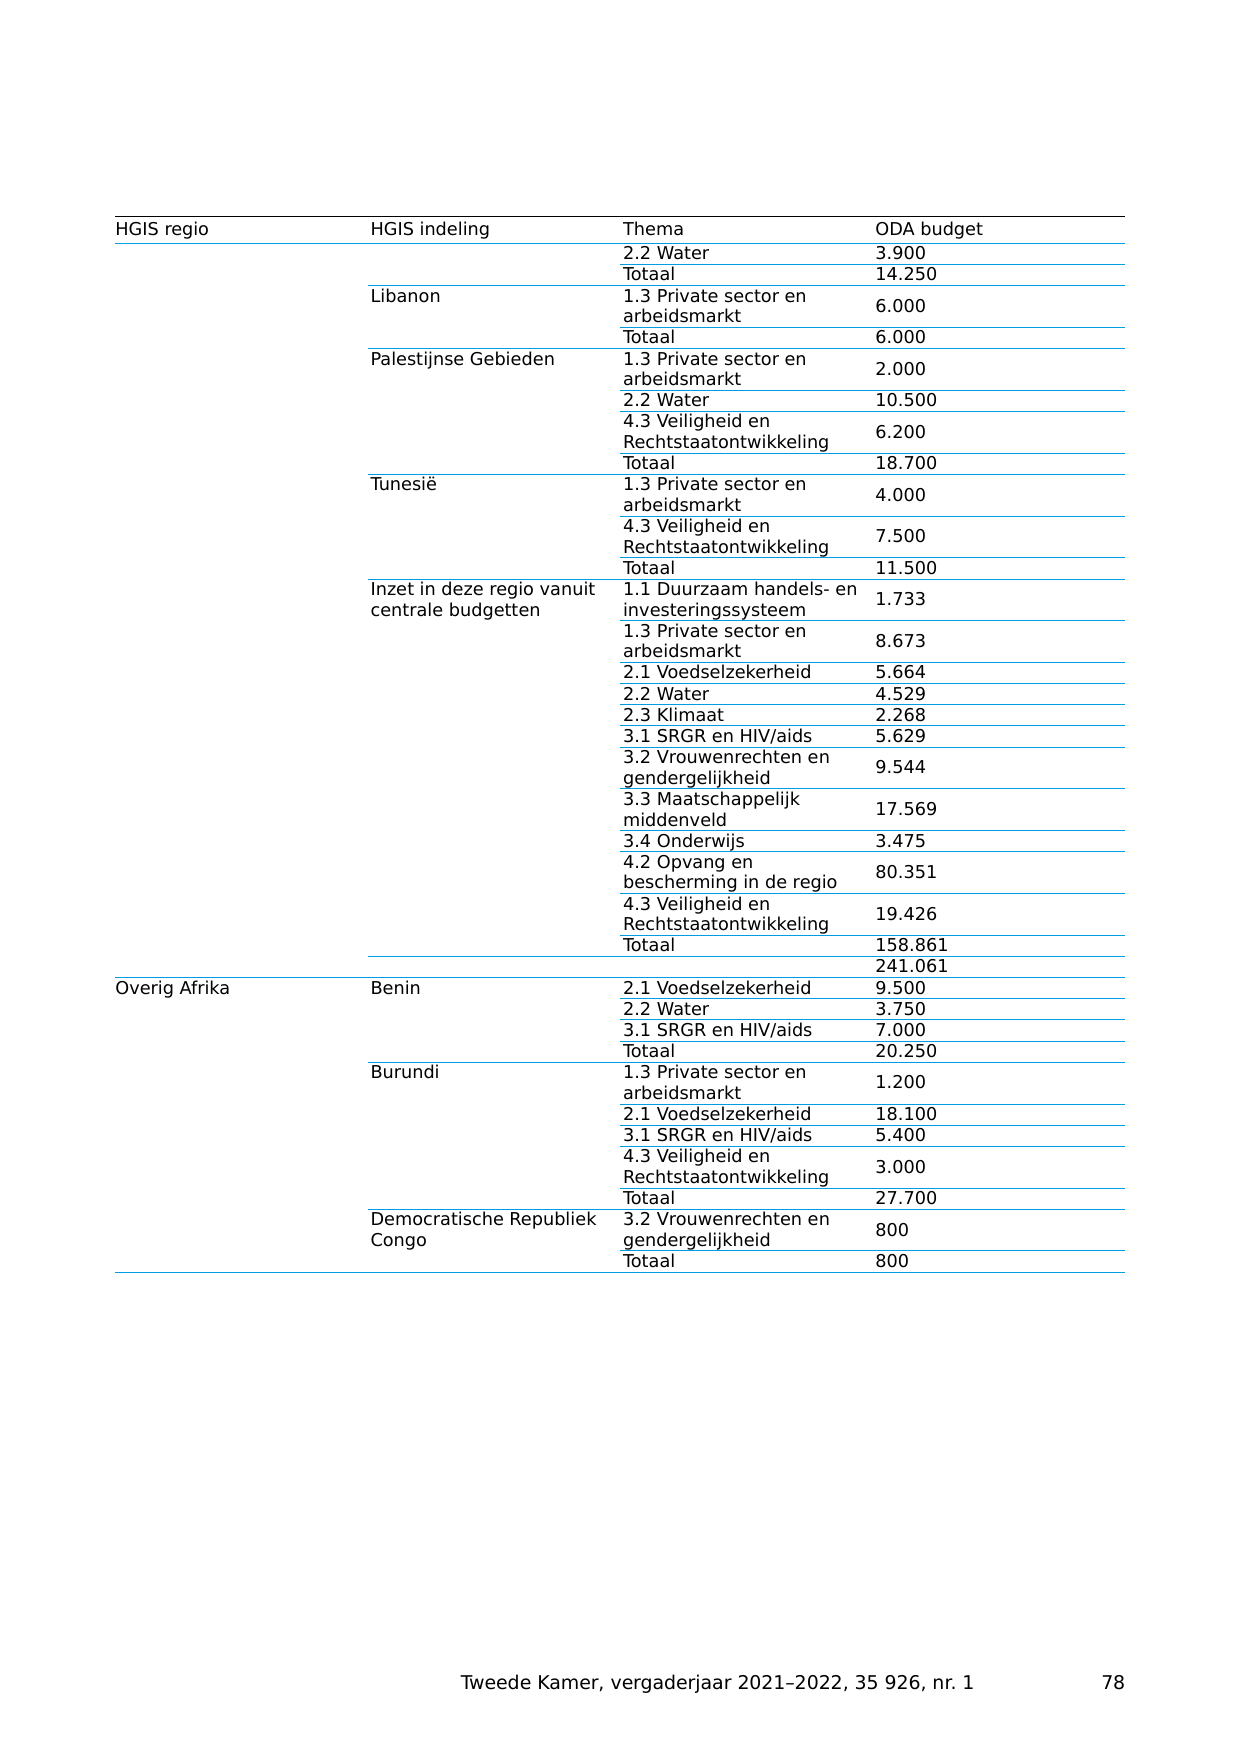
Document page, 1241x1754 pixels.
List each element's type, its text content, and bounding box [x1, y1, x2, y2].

table_cell 1.3 Private sector en arbeidsmarkt [620, 286, 872, 327]
table_cell 3.000 [872, 1147, 1125, 1187]
table_cell Inzet in deze regio vanuit centrale budgetten [368, 580, 620, 956]
table_cell Totaal [620, 328, 872, 348]
table_header Tabel 15 De geplande ODA-uitgaven binnen de BHOS-begroting per regio in 2022 (x 1.000 EUR) [115, 191, 1125, 216]
table_cell 10.500 [872, 391, 1125, 411]
table_cell Thema [620, 217, 872, 243]
table_cell 1.733 [872, 580, 1125, 620]
table_cell 3.900 [872, 244, 1125, 264]
table_cell 3.2 Vrouwenrechten en gendergelijkheid [620, 1210, 872, 1250]
table_cell 4.529 [872, 684, 1125, 704]
table_cell Totaal [620, 558, 872, 578]
table_cell 2.1 Voedselzekerheid [620, 1105, 872, 1124]
table_cell Totaal [620, 1042, 872, 1062]
table_cell [115, 244, 367, 977]
table_cell Totaal [620, 1189, 872, 1209]
table_cell 2.000 [872, 349, 1125, 390]
table_cell 2.3 Klimaat [620, 705, 872, 725]
table_cell 4.2 Opvang en bescherming in de regio [620, 852, 872, 893]
table_cell 2.268 [872, 705, 1125, 725]
table_cell 4.000 [872, 475, 1125, 516]
table_cell 1.1 Duurzaam handels- en investeringssysteem [620, 580, 872, 620]
table_cell 2.2 Water [620, 244, 872, 264]
table_cell 19.426 [872, 894, 1125, 935]
table_cell 158.861 [872, 936, 1125, 956]
table_cell 3.1 SRGR en HIV/aids [620, 1126, 872, 1146]
table_cell 7.500 [872, 517, 1125, 557]
table_cell ODA budget [872, 217, 1125, 243]
table_cell 2.2 Water [620, 391, 872, 411]
table_cell Benin [368, 978, 620, 1062]
table_cell 3.4 Onderwijs [620, 831, 872, 851]
table_cell 3.1 SRGR en HIV/aids [620, 1020, 872, 1041]
table_cell 3.3 Maatschappelijk middenveld [620, 789, 872, 830]
table_cell 2.2 Water [620, 999, 872, 1019]
table_cell 1.200 [872, 1063, 1125, 1103]
table_cell Totaal [620, 1251, 872, 1272]
table_cell 1.3 Private sector en arbeidsmarkt [620, 349, 872, 390]
table_cell 9.500 [872, 978, 1125, 998]
table_cell 800 [872, 1251, 1125, 1272]
table_cell Palestijnse Gebieden [368, 349, 620, 474]
table_cell 3.2 Vrouwenrechten en gendergelijkheid [620, 748, 872, 788]
table_cell Overig Afrika [115, 978, 367, 1272]
table_cell 18.700 [872, 454, 1125, 474]
table_cell 80.351 [872, 852, 1125, 893]
table_cell 5.629 [872, 726, 1125, 747]
table_cell 1.3 Private sector en arbeidsmarkt [620, 1063, 872, 1103]
table_cell 2.1 Voedselzekerheid [620, 978, 872, 998]
table_cell 5.400 [872, 1126, 1125, 1146]
table_cell 3.1 SRGR en HIV/aids [620, 726, 872, 747]
table_cell HGIS regio [115, 217, 367, 243]
table_cell HGIS indeling [368, 217, 620, 243]
table_cell 6.200 [872, 412, 1125, 453]
table_cell 17.569 [872, 789, 1125, 830]
table_cell 3.750 [872, 999, 1125, 1019]
table_cell 3.475 [872, 831, 1125, 851]
table_cell Totaal [620, 454, 872, 474]
table_cell Tunesië [368, 475, 620, 578]
table_cell 9.544 [872, 748, 1125, 788]
table_cell 7.000 [872, 1020, 1125, 1041]
table_cell [368, 244, 620, 285]
table_cell 6.000 [872, 328, 1125, 348]
table_cell 800 [872, 1210, 1125, 1250]
table_cell 20.250 [872, 1042, 1125, 1062]
table_cell 4.3 Veiligheid en Rechtstaatontwikkeling [620, 1147, 872, 1187]
table_cell 14.250 [872, 265, 1125, 285]
table_cell 11.500 [872, 558, 1125, 578]
table_cell 241.061 [872, 957, 1125, 977]
table_cell Burundi [368, 1063, 620, 1209]
table_cell 27.700 [872, 1189, 1125, 1209]
table_cell Totaal [620, 936, 872, 956]
table_cell Democratische Republiek Congo [368, 1210, 620, 1272]
table_cell 2.1 Voedselzekerheid [620, 663, 872, 683]
table_cell 8.673 [872, 621, 1125, 662]
table_cell [368, 957, 872, 977]
table_cell 18.100 [872, 1105, 1125, 1124]
table_cell 6.000 [872, 286, 1125, 327]
table_cell 1.3 Private sector en arbeidsmarkt [620, 475, 872, 516]
table_cell Libanon [368, 286, 620, 348]
table_cell 5.664 [872, 663, 1125, 683]
table_cell 4.3 Veiligheid en Rechtstaatontwikkeling [620, 412, 872, 453]
table_cell 2.2 Water [620, 684, 872, 704]
table_cell Totaal [620, 265, 872, 285]
table_cell 1.3 Private sector en arbeidsmarkt [620, 621, 872, 662]
table_cell 4.3 Veiligheid en Rechtstaatontwikkeling [620, 894, 872, 935]
table_cell 4.3 Veiligheid en Rechtstaatontwikkeling [620, 517, 872, 557]
